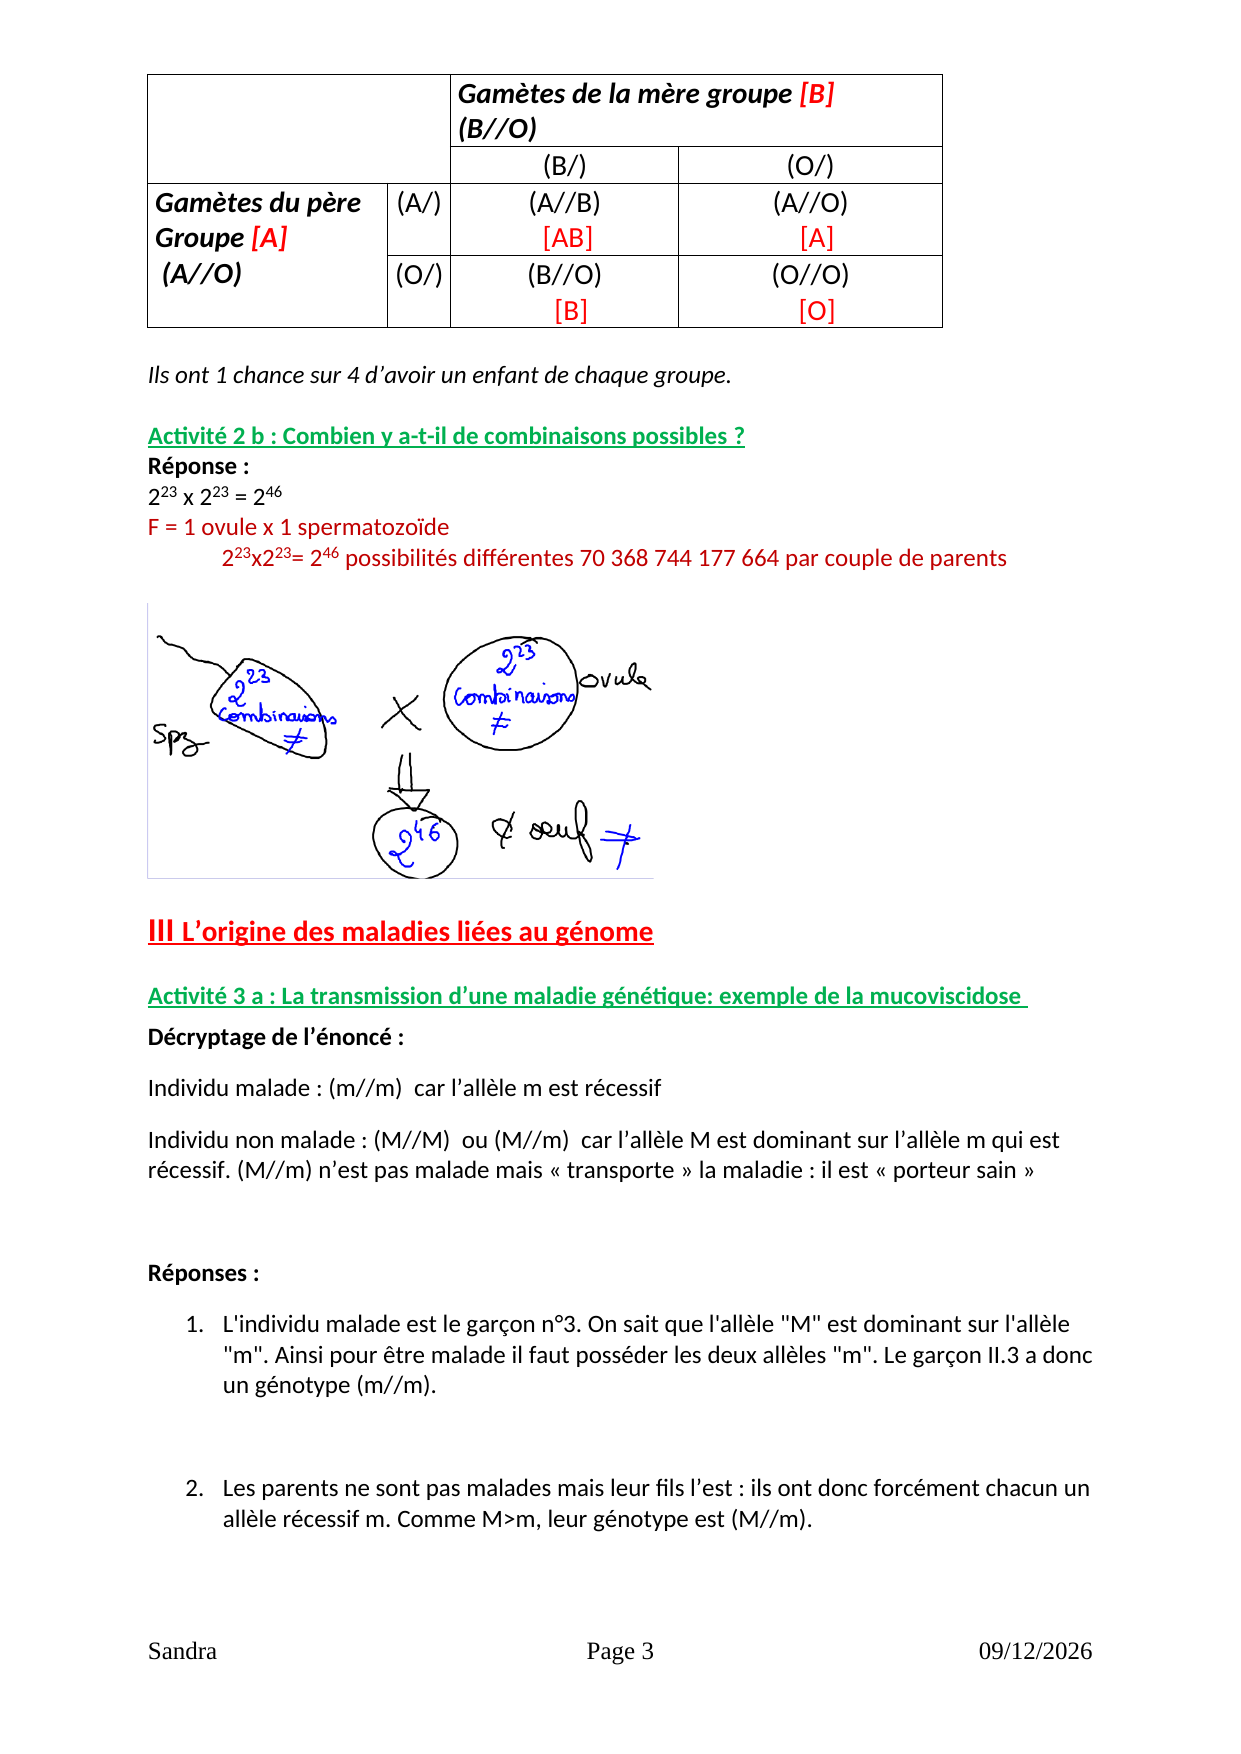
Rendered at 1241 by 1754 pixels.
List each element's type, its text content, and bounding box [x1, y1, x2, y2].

table_cell (A/) [388, 184, 450, 255]
table_cell Gamètes du père Groupe [A] (A//O) [148, 184, 387, 327]
table_cell (A//O) [A] [679, 184, 942, 255]
text F = 1 ovule x 1 spermatozoïde [148, 511, 1093, 542]
list Les parents ne sont pas malades mais leur fils l’est : ils ont donc forcément chacun un allèle récessif m. Comme M>m, leur génotype est (M//m). [185, 1472, 1093, 1533]
table_cell (B//O) [B] [451, 256, 678, 327]
text Activité 2 b : Combien y a-t-il de combinaisons possibles ? [148, 420, 1093, 450]
text 223 x 223 = 246 [148, 481, 1093, 511]
table_cell (O//O) [O] [679, 256, 942, 327]
table_cell (A//B) [AB] [451, 184, 678, 255]
table_cell (B/) [451, 147, 678, 183]
text Individu non malade : (M//M) ou (M//m) car l’allèle M est dominant sur l’allèle m qui est récessif. (M//m) n’est pas malade mais « transporte » la maladie : il est « porteur sain » [148, 1124, 1093, 1185]
list L'individu malade est le garçon n°3. On sait que l'allèle "M" est dominant sur l'allèle "m". Ainsi pour être malade il faut posséder les deux allèles "m". Le garçon II.3 a donc un génotype (m//m). [185, 1308, 1093, 1400]
text Réponse : [148, 450, 1093, 481]
text III L’origine des maladies liées au génome [148, 909, 1093, 950]
table_cell (O/) [388, 256, 450, 327]
text Ils ont 1 chance sur 4 d’avoir un enfant de chaque groupe. [148, 359, 1093, 389]
text 223x223= 246 possibilités différentes 70 368 744 177 664 par couple de parents [148, 542, 1093, 572]
text Réponses : [148, 1257, 1093, 1288]
text Individu malade : (m//m) car l’allèle m est récessif [148, 1072, 1093, 1103]
table_header Gamètes de la mère groupe [B] (B//O) [451, 75, 942, 146]
text Décryptage de l’énoncé : [148, 1021, 1093, 1052]
table_cell (O/) [679, 147, 942, 183]
table_header [148, 75, 450, 183]
text Activité 3 a : La transmission d’une maladie génétique: exemple de la mucoviscidose [148, 980, 1093, 1011]
